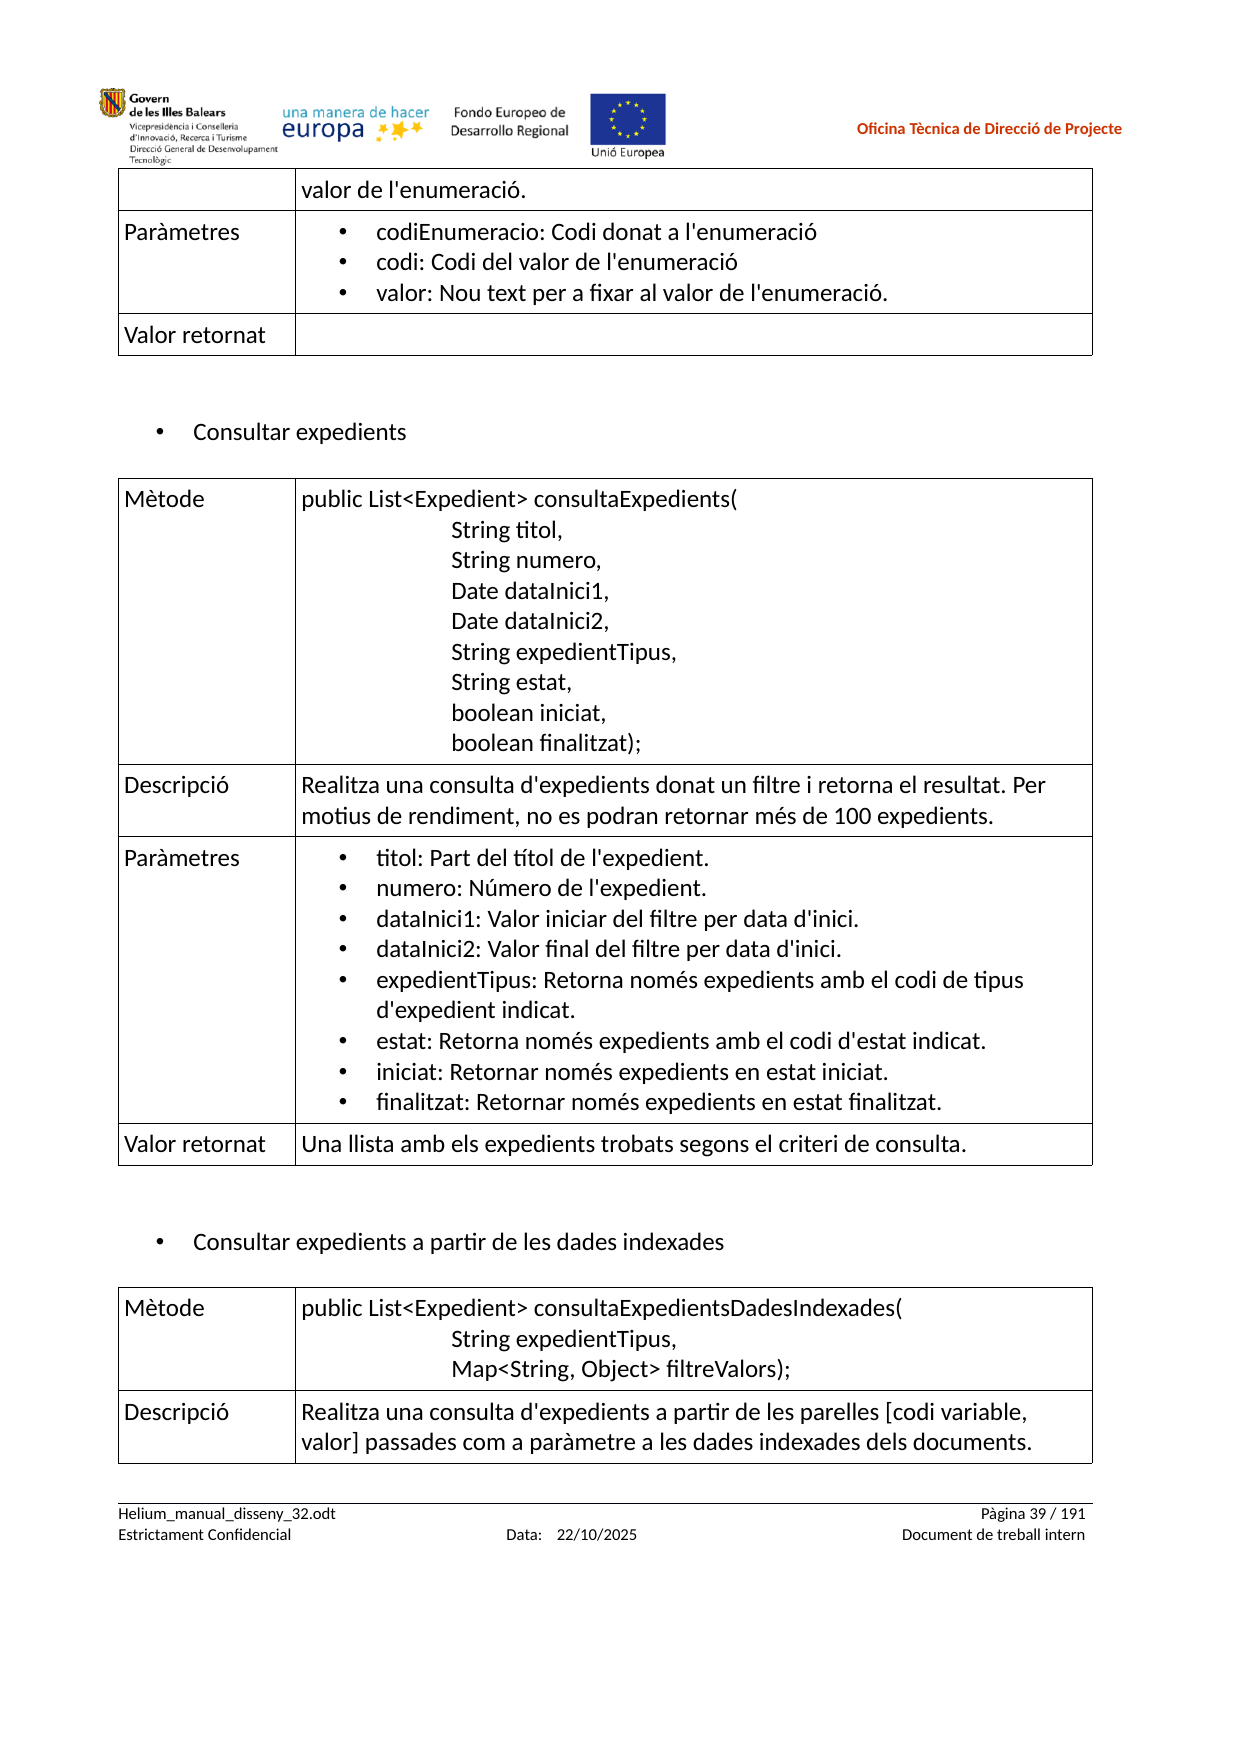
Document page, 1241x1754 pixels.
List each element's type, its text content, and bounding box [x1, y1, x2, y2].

table_cell Paràmetres [119, 837, 295, 1122]
table_cell Realitza una consulta d'expedients a partir de les parelles [codi variable, valor] passades com a paràmetre a les dades indexades dels documents. [296, 1391, 1092, 1462]
table_cell valor de l'enumeració. [296, 169, 1092, 210]
table_cell Descripció [119, 1391, 295, 1462]
list Consultar expedients [156, 416, 1122, 447]
table_cell Realitza una consulta d'expedients donat un filtre i retorna el resultat. Per motius de rendiment, no es podran retornar més de 100 expedients. [296, 765, 1092, 836]
table_header Mètode [119, 479, 295, 764]
table_cell Una llista amb els expedients trobats segons el criteri de consulta. [296, 1124, 1092, 1164]
list Consultar expedients a partir de les dades indexades [156, 1226, 1122, 1256]
table_header public List<Expedient> consultaExpedientsDadesIndexades( String expedientTipus, Map<String, Object> filtreValors); [296, 1288, 1092, 1390]
table_cell Valor retornat [119, 314, 295, 355]
table_cell [296, 314, 1092, 355]
table_cell titol: Part del títol de l'expedient. numero: Número de l'expedient. dataInici1: Valor iniciar del filtre per data d'inici. dataInici2: Valor final del filtre per data d'inici. expedientTipus: Retorna només expedients amb el codi de tipus d'expedient indicat. estat: Retorna només expedients amb el codi d'estat indicat. iniciat: Retornar només expedients en estat iniciat. finalitzat: Retornar només expedients en estat finalitzat. [296, 837, 1092, 1122]
table_cell codiEnumeracio: Codi donat a l'enumeració codi: Codi del valor de l'enumeració valor: Nou text per a fixar al valor de l'enumeració. [296, 211, 1092, 313]
table_cell Descripció [119, 765, 295, 836]
table_cell Valor retornat [119, 1124, 295, 1164]
table_cell Paràmetres [119, 211, 295, 313]
picture [99, 87, 668, 166]
table_header Mètode [119, 1288, 295, 1390]
table_cell [119, 169, 295, 210]
table_header public List<Expedient> consultaExpedients( String titol, String numero, Date dataInici1, Date dataInici2, String expedientTipus, String estat, boolean iniciat, boolean finalitzat); [296, 479, 1092, 764]
